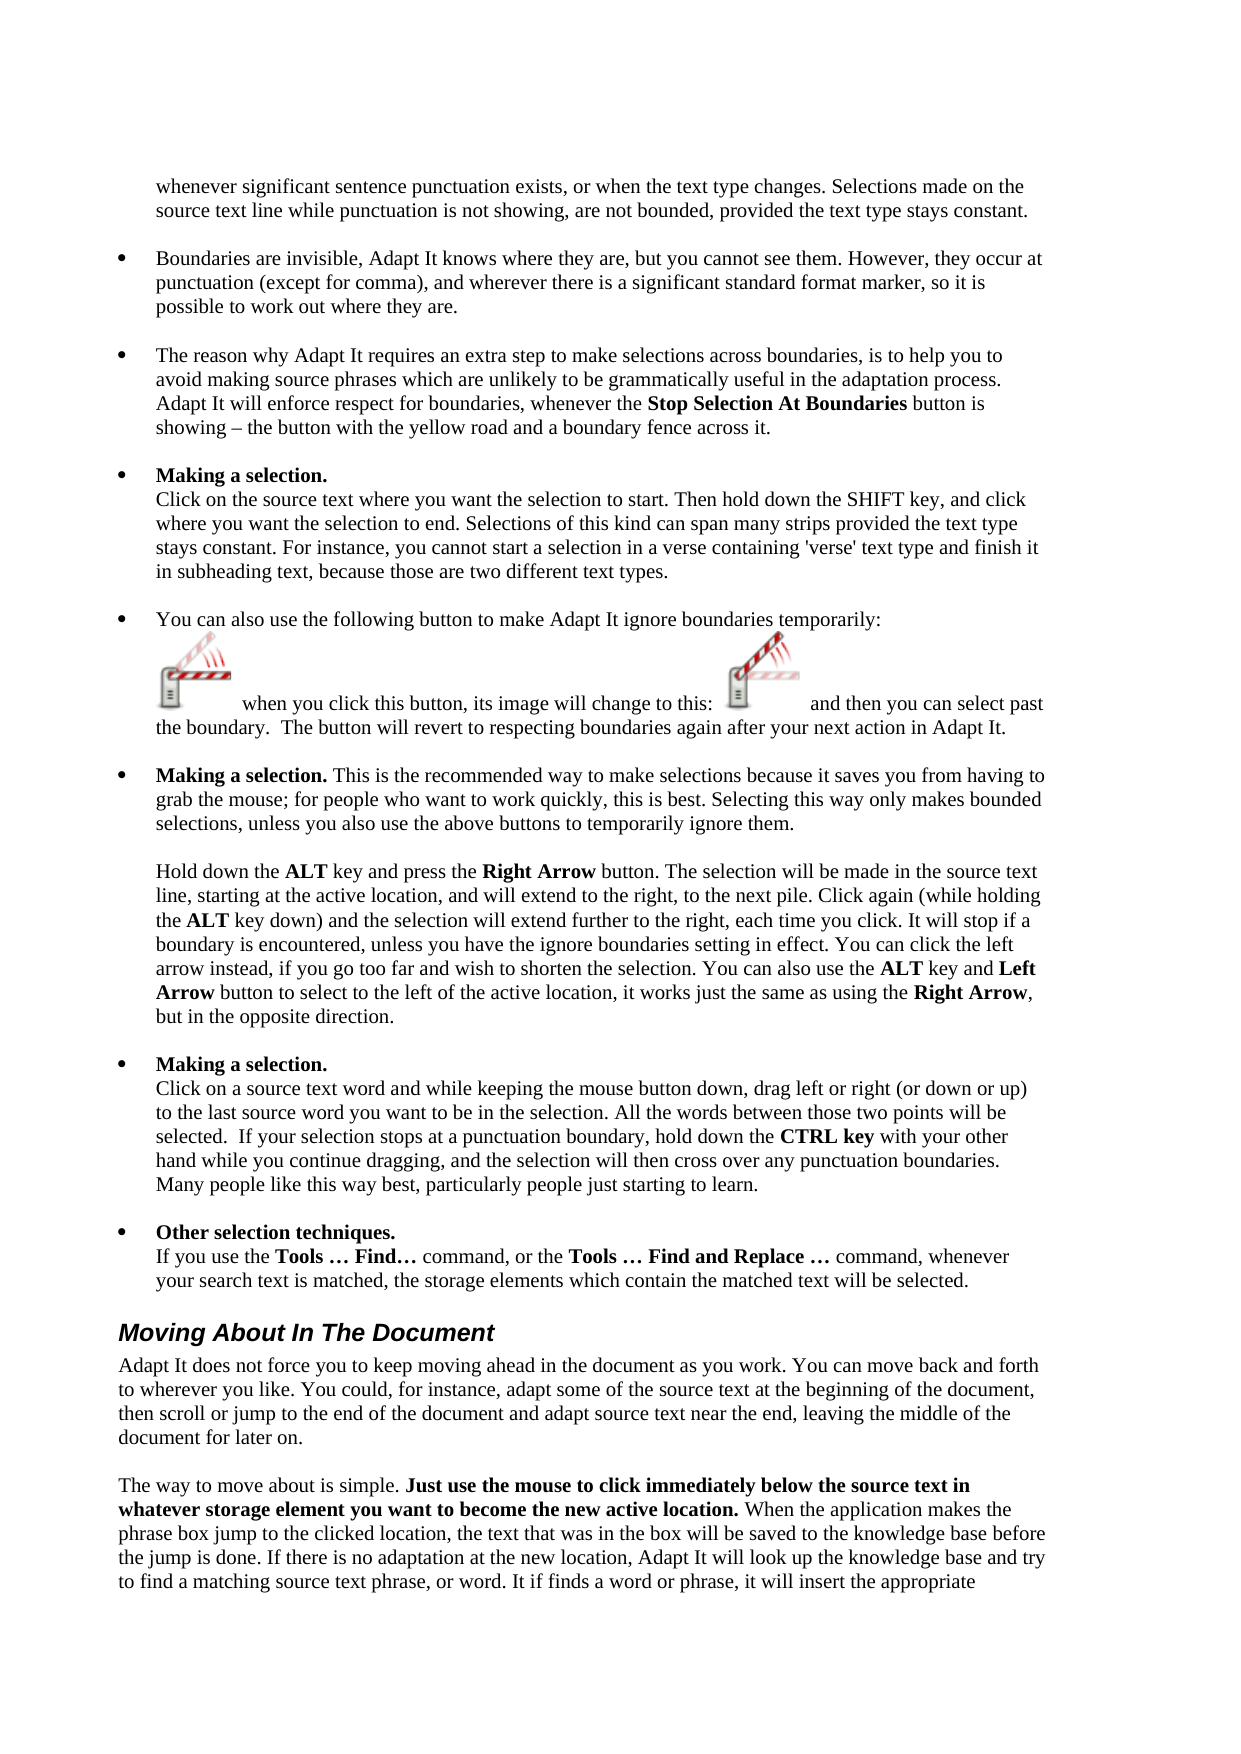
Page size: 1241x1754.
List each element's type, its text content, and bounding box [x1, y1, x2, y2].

list Making a selection. Click on a source text word and while keeping the mouse button down, drag left or right (or down or up) to the last source word you want to be in the selection. All the words between those two points will be selected. If your selection stops at a punctuation boundary, hold down the CTRL key with your other hand while you continue dragging, and the selection will then cross over any punctuation boundaries. Many people like this way best, particularly people just starting to learn. [118, 1052, 1048, 1220]
list whenever significant sentence punctuation exists, or when the text type changes. Selections made on the source text line while punctuation is not showing, are not bounded, provided the text type stays constant. [118, 174, 1048, 246]
list Making a selection. This is the recommended way to make selections because it saves you from having to grab the mouse; for people who want to work quickly, this is best. Selecting this way only makes bounded selections, unless you also use the above buttons to temporarily ignore them. Hold down the ALT key and press the Right Arrow button. The selection will be made in the source text line, starting at the active location, and will extend to the right, to the next pile. Click again (while holding the ALT key down) and the selection will extend further to the right, each time you click. It will stop if a boundary is encountered, unless you have the ignore boundaries setting in effect. You can click the left arrow instead, if you go too far and wish to shorten the selection. You can also use the ALT key and Left Arrow button to select to the left of the active location, it works just the same as using the Right Arrow, but in the opposite direction. [118, 763, 1048, 1052]
list You can also use the following button to make Adapt It ignore boundaries temporarily: when you click this button, its image will change to this: and then you can select past the boundary. The button will revert to respecting boundaries again after your next action in Adapt It. [118, 607, 1048, 763]
text Adapt It does not force you to keep moving ahead in the document as you work. You can move back and forth to wherever you like. You could, for instance, adapt some of the source text at the beginning of the document, then scroll or jump to the end of the document and adapt source text near the end, leaving the middle of the document for later on. [118, 1352, 1048, 1449]
list Boundaries are invisible, Adapt It knows where they are, but you cannot see them. However, they occur at punctuation (except for comma), and wherever there is a significant standard format marker, so it is possible to work out where they are. [118, 246, 1048, 342]
list The reason why Adapt It requires an extra step to make selections across boundaries, is to help you to avoid making source phrases which are unlikely to be grammatically useful in the adaptation process. Adapt It will enforce respect for boundaries, whenever the Stop Selection At Boundaries button is showing – the button with the yellow road and a boundary fence across it. [118, 342, 1048, 463]
subtitle Moving About In The Document [118, 1317, 1048, 1346]
text The way to move about is simple. Just use the mouse to click immediately below the source text in whatever storage element you want to become the new active location. When the application makes the phrase box jump to the clicked location, the text that was in the box will be saved to the knowledge base before the jump is done. If there is no adaptation at the new location, Adapt It will look up the knowledge base and try to find a matching source text phrase, or word. It if finds a word or phrase, it will insert the appropriate [118, 1473, 1048, 1593]
list Making a selection. Click on the source text where you want the selection to start. Then hold down the SHIFT key, and click where you want the selection to end. Selections of this kind can span many strips provided the text type stays constant. For instance, you cannot start a selection in a verse containing 'verse' text type and finish it in subheading text, because those are two different text types. [118, 463, 1048, 607]
picture [155, 631, 232, 711]
list Other selection techniques. If you use the Tools … Find… command, or the Tools … Find and Replace … command, whenever your search text is matched, the storage elements which contain the matched text will be selected. [118, 1220, 1048, 1292]
picture [723, 631, 800, 711]
